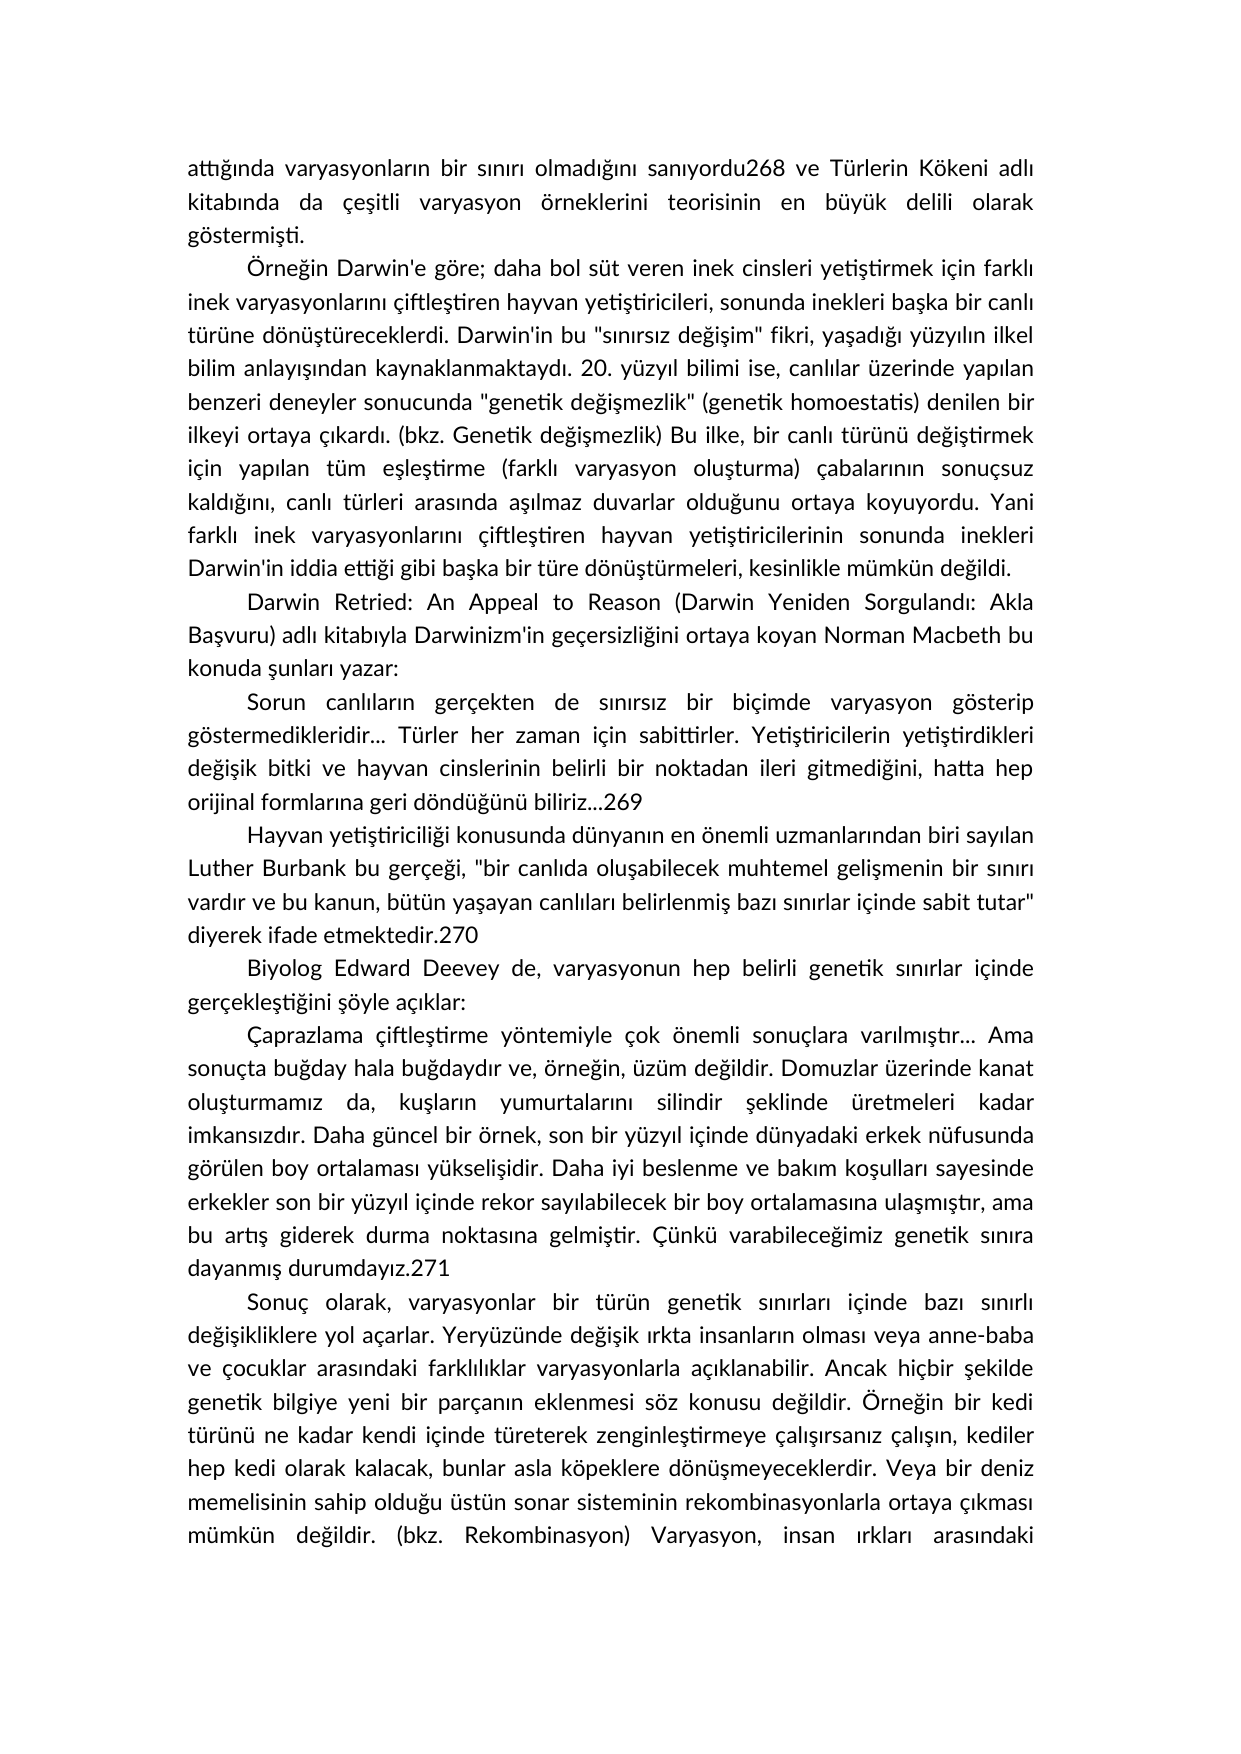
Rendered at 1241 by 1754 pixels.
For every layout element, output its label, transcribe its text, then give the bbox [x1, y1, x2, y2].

text Örneğin Darwin'e göre; daha bol süt veren inek cinsleri yetiştirmek için farklı inek varyasyonlarını çiftleştiren hayvan yetiştiricileri, sonunda inekleri başka bir canlı türüne dönüştüreceklerdi. Darwin'in bu "sınırsız değişim" fikri, yaşadığı yüzyılın ilkel bilim anlayışından kaynaklanmaktaydı. 20. yüzyıl bilimi ise, canlılar üzerinde yapılan benzeri deneyler sonucunda "genetik değişmezlik" (genetik homoestatis) denilen bir ilkeyi ortaya çıkardı. (bkz. Genetik değişmezlik) Bu ilke, bir canlı türünü değiştirmek için yapılan tüm eşleştirme (farklı varyasyon oluşturma) çabalarının sonuçsuz kaldığını, canlı türleri arasında aşılmaz duvarlar olduğunu ortaya koyuyordu. Yani farklı inek varyasyonlarını çiftleştiren hayvan yetiştiricilerinin sonunda inekleri Darwin'in iddia ettiği gibi başka bir türe dönüştürmeleri, kesinlikle mümkün değildi. [187, 250, 1035, 583]
text Çaprazlama çiftleştirme yöntemiyle çok önemli sonuçlara varılmıştır... Ama sonuçta buğday hala buğdaydır ve, örneğin, üzüm değildir. Domuzlar üzerinde kanat oluşturmamız da, kuşların yumurtalarını silindir şeklinde üretmeleri kadar imkansızdır. Daha güncel bir örnek, son bir yüzyıl içinde dünyadaki erkek nüfusunda görülen boy ortalaması yükselişidir. Daha iyi beslenme ve bakım koşulları sayesinde erkekler son bir yüzyıl içinde rekor sayılabilecek bir boy ortalamasına ulaşmıştır, ama bu artış giderek durma noktasına gelmiştir. Çünkü varabileceğimiz genetik sınıra dayanmış durumdayız.271 [187, 1017, 1035, 1283]
text Biyolog Edward Deevey de, varyasyonun hep belirli genetik sınırlar içinde gerçekleştiğini şöyle açıklar: [187, 950, 1035, 1017]
text Darwin Retried: An Appeal to Reason (Darwin Yeniden Sorgulandı: Akla Başvuru) adlı kitabıyla Darwinizm'in geçersizliğini ortaya koyan Norman Macbeth bu konuda şunları yazar: [187, 583, 1035, 683]
text Sonuç olarak, varyasyonlar bir türün genetik sınırları içinde bazı sınırlı değişikliklere yol açarlar. Yeryüzünde değişik ırkta insanların olması veya anne-baba ve çocuklar arasındaki farklılıklar varyasyonlarla açıklanabilir. Ancak hiçbir şekilde genetik bilgiye yeni bir parçanın eklenmesi söz konusu değildir. Örneğin bir kedi türünü ne kadar kendi içinde türeterek zenginleştirmeye çalışırsanız çalışın, kediler hep kedi olarak kalacak, bunlar asla köpeklere dönüşmeyeceklerdir. Veya bir deniz memelisinin sahip olduğu üstün sonar sisteminin rekombinasyonlarla ortaya çıkması mümkün değildir. (bkz. Rekombinasyon) Varyasyon, insan ırkları arasındaki [187, 1283, 1035, 1550]
text Sorun canlıların gerçekten de sınırsız bir biçimde varyasyon gösterip göstermedikleridir... Türler her zaman için sabittirler. Yetiştiricilerin yetiştirdikleri değişik bitki ve hayvan cinslerinin belirli bir noktadan ileri gitmediğini, hatta hep orijinal formlarına geri döndüğünü biliriz...269 [187, 683, 1035, 817]
text attığında varyasyonların bir sınırı olmadığını sanıyordu268 ve Türlerin Kökeni adlı kitabında da çeşitli varyasyon örneklerini teorisinin en büyük delili olarak göstermişti. [187, 150, 1035, 250]
text Hayvan yetiştiriciliği konusunda dünyanın en önemli uzmanlarından biri sayılan Luther Burbank bu gerçeği, "bir canlıda oluşabilecek muhtemel gelişmenin bir sınırı vardır ve bu kanun, bütün yaşayan canlıları belirlenmiş bazı sınırlar içinde sabit tutar" diyerek ifade etmektedir.270 [187, 817, 1035, 950]
